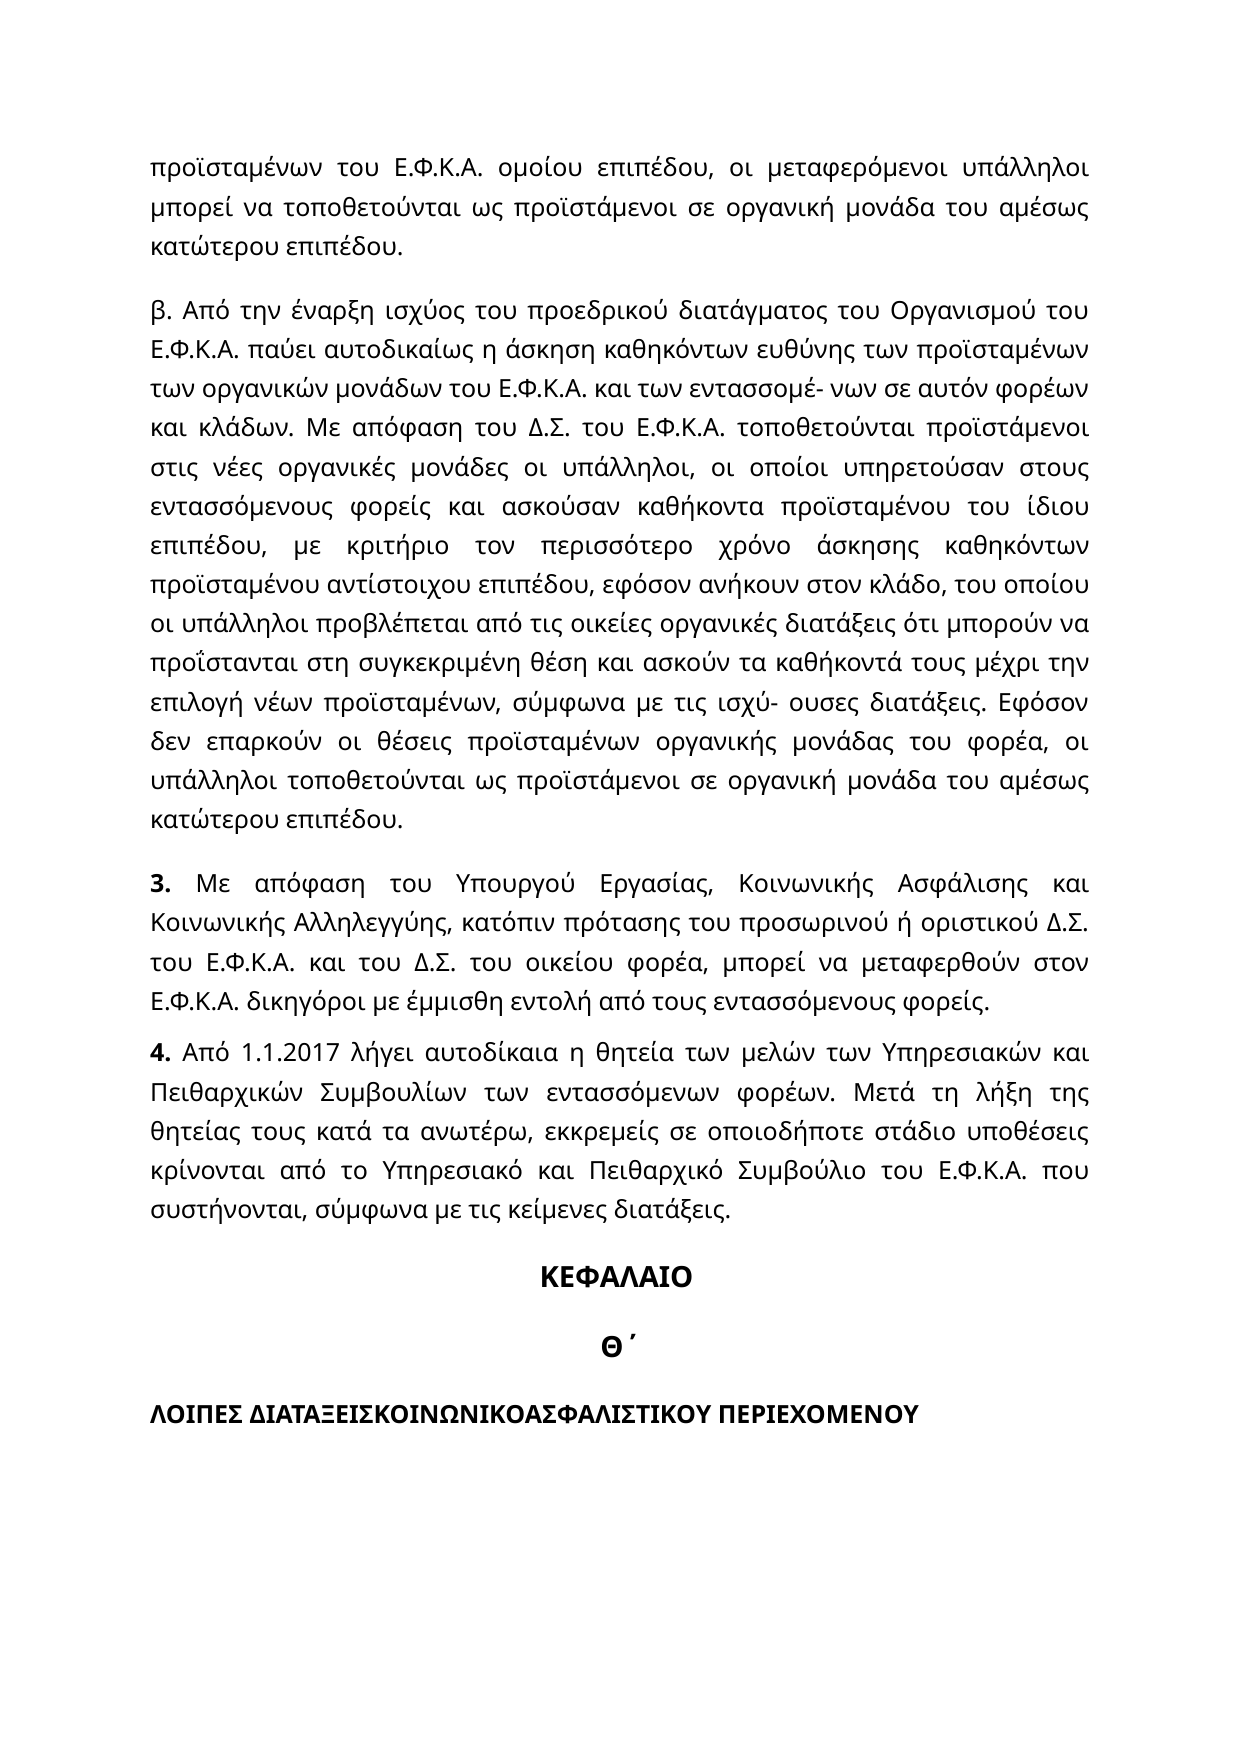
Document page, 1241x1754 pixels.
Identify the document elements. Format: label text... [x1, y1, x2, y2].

subtitle ΚΕΦΑΛΑΙΟ [150, 1256, 1090, 1296]
text 3. Με απόφαση του Υπουργού Εργασίας, Κοινωνικής Ασφάλισης και Κοινωνικής Αλληλεγγύης, κατόπιν πρότασης του προσωρινού ή οριστικού Δ.Σ. του Ε.Φ.Κ.Α. και του Δ.Σ. του οικείου φορέα, μπορεί να μεταφερθούν στον Ε.Φ.Κ.Α. δικηγόροι με έμμισθη εντολή από τους εντασσόμενους φορείς. [150, 866, 1090, 1017]
text προϊσταμένων του Ε.Φ.Κ.Α. ομοίου επιπέδου, οι μεταφερόμενοι υπάλληλοι μπορεί να τοποθετούνται ως προϊστάμενοι σε οργανική μονάδα του αμέσως κατώτερου επιπέδου. [150, 150, 1090, 262]
text 4. Από 1.1.2017 λήγει αυτοδίκαια η θητεία των μελών των Υπηρεσιακών και Πειθαρχικών Συμβουλίων των εντασσόμενων φορέων. Μετά τη λήξη της θητείας τους κατά τα ανωτέρω, εκκρεμείς σε οποιοδήποτε στάδιο υποθέσεις κρίνονται από το Υπηρεσιακό και Πειθαρχικό Συμβούλιο του Ε.Φ.Κ.Α. που συστήνονται, σύμφωνα με τις κείμενες διατάξεις. [150, 1035, 1090, 1226]
text β. Από την έναρξη ισχύος του προεδρικού διατάγματος του Οργανισμού του Ε.Φ.Κ.Α. παύει αυτοδικαίως η άσκηση καθηκόντων ευθύνης των προϊσταμένων των οργανικών μονάδων του Ε.Φ.Κ.Α. και των εντασσομέ- νων σε αυτόν φορέων και κλάδων. Με απόφαση του Δ.Σ. του Ε.Φ.Κ.Α. τοποθετούνται προϊστάμενοι στις νέες οργανικές μονάδες οι υπάλληλοι, οι οποίοι υπηρετούσαν στους εντασσόμενους φορείς και ασκούσαν καθήκοντα προϊσταμένου του ίδιου επιπέδου, με κριτήριο τον περισσότερο χρόνο άσκησης καθηκόντων προϊσταμένου αντίστοιχου επιπέδου, εφόσον ανήκουν στον κλάδο, του οποίου οι υπάλληλοι προβλέπεται από τις οικείες οργανικές διατάξεις ότι μπορούν να προΐστανται στη συγκεκριμένη θέση και ασκούν τα καθήκοντά τους μέχρι την επιλογή νέων προϊσταμένων, σύμφωνα με τις ισχύ- ουσες διατάξεις. Εφόσον δεν επαρκούν οι θέσεις προϊσταμένων οργανικής μονάδας του φορέα, οι υπάλληλοι τοποθετούνται ως προϊστάμενοι σε οργανική μονάδα του αμέσως κατώτερου επιπέδου. [150, 292, 1090, 836]
subtitle Θ΄ [150, 1326, 1090, 1366]
text ΛΟΙΠΕΣ ΔΙΑΤΑΞΕΙΣΚΟΙΝΩΝΙΚΟΑΣΦΑΛΙΣΤΙΚΟΥ ΠΕΡΙΕΧΟΜΕΝΟΥ [150, 1397, 1090, 1431]
